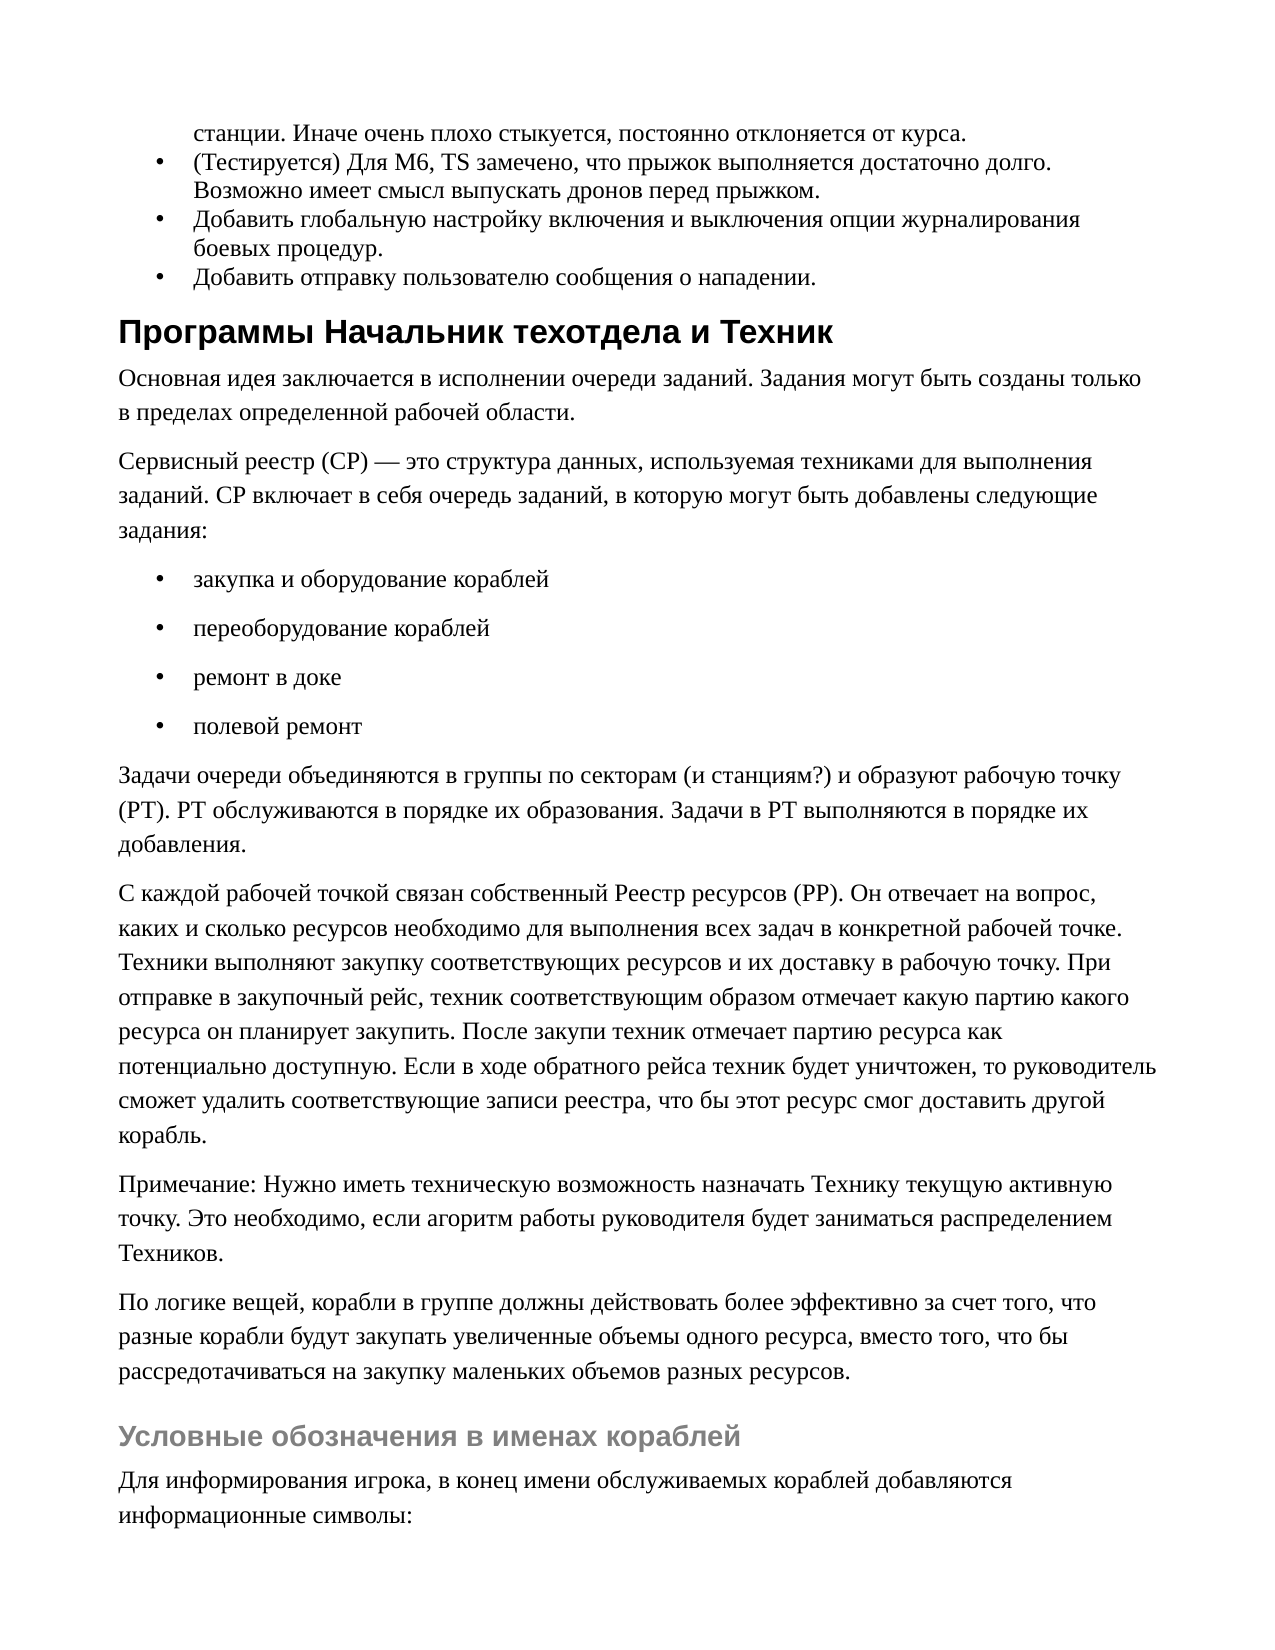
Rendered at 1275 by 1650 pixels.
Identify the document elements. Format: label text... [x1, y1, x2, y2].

list станции. Иначе очень плохо стыкуется, постоянно отклоняется от курса. [156, 118, 1157, 147]
list ремонт в доке [156, 662, 1157, 691]
list закупка и оборудование кораблей [156, 564, 1157, 593]
list Добавить отправку пользователю сообщения о нападении. [156, 262, 1157, 291]
subtitle Условные обозначения в именах кораблей [118, 1419, 1157, 1453]
text По логике вещей, корабли в группе должны действовать более эффективно за счет того, что разные корабли будут закупать увеличенные объемы одного ресурса, вместо того, что бы рассредотачиваться на закупку маленьких объемов разных ресурсов. [118, 1287, 1157, 1384]
text Примечание: Нужно иметь техническую возможность назначать Технику текущую активную точку. Это необходимо, если агоритм работы руководителя будет заниматься распределением Техников. [118, 1169, 1157, 1267]
text С каждой рабочей точкой связан собственный Реестр ресурсов (РР). Он отвечает на вопрос, каких и сколько ресурсов необходимо для выполнения всех задач в конкретной рабочей точке. Техники выполняют закупку соответствующих ресурсов и их доставку в рабочую точку. При отправке в закупочный рейс, техник соответствующим образом отмечает какую партию какого ресурса он планирует закупить. После закупи техник отмечает партию ресурса как потенциально доступную. Если в ходе обратного рейса техник будет уничтожен, то руководитель сможет удалить соответствующие записи реестра, что бы этот ресурс смог доставить другой корабль. [118, 878, 1157, 1148]
text Задачи очереди объединяются в группы по секторам (и станциям?) и образуют рабочую точку (РТ). РТ обслуживаются в порядке их образования. Задачи в РТ выполняются в порядке их добавления. [118, 760, 1157, 858]
text Сервисный реестр (СР) — это структура данных, используемая техниками для выполнения заданий. СР включает в себя очередь заданий, в которую могут быть добавлены следующие задания: [118, 446, 1157, 544]
subtitle Программы Начальник техотдела и Техник [118, 311, 1157, 350]
list переоборудование кораблей [156, 613, 1157, 642]
text Основная идея заключается в исполнении очереди заданий. Задания могут быть созданы только в пределах определенной рабочей области. [118, 363, 1157, 426]
list полевой ремонт [156, 711, 1157, 740]
list Добавить глобальную настройку включения и выключения опции журналирования боевых процедур. [156, 204, 1157, 262]
text Для информирования игрока, в конец имени обслуживаемых кораблей добавляются информационные символы: [118, 1466, 1157, 1529]
list (Тестируется) Для M6, TS замечено, что прыжок выполняется достаточно долго. Возможно имеет смысл выпускать дронов перед прыжком. [156, 147, 1157, 204]
